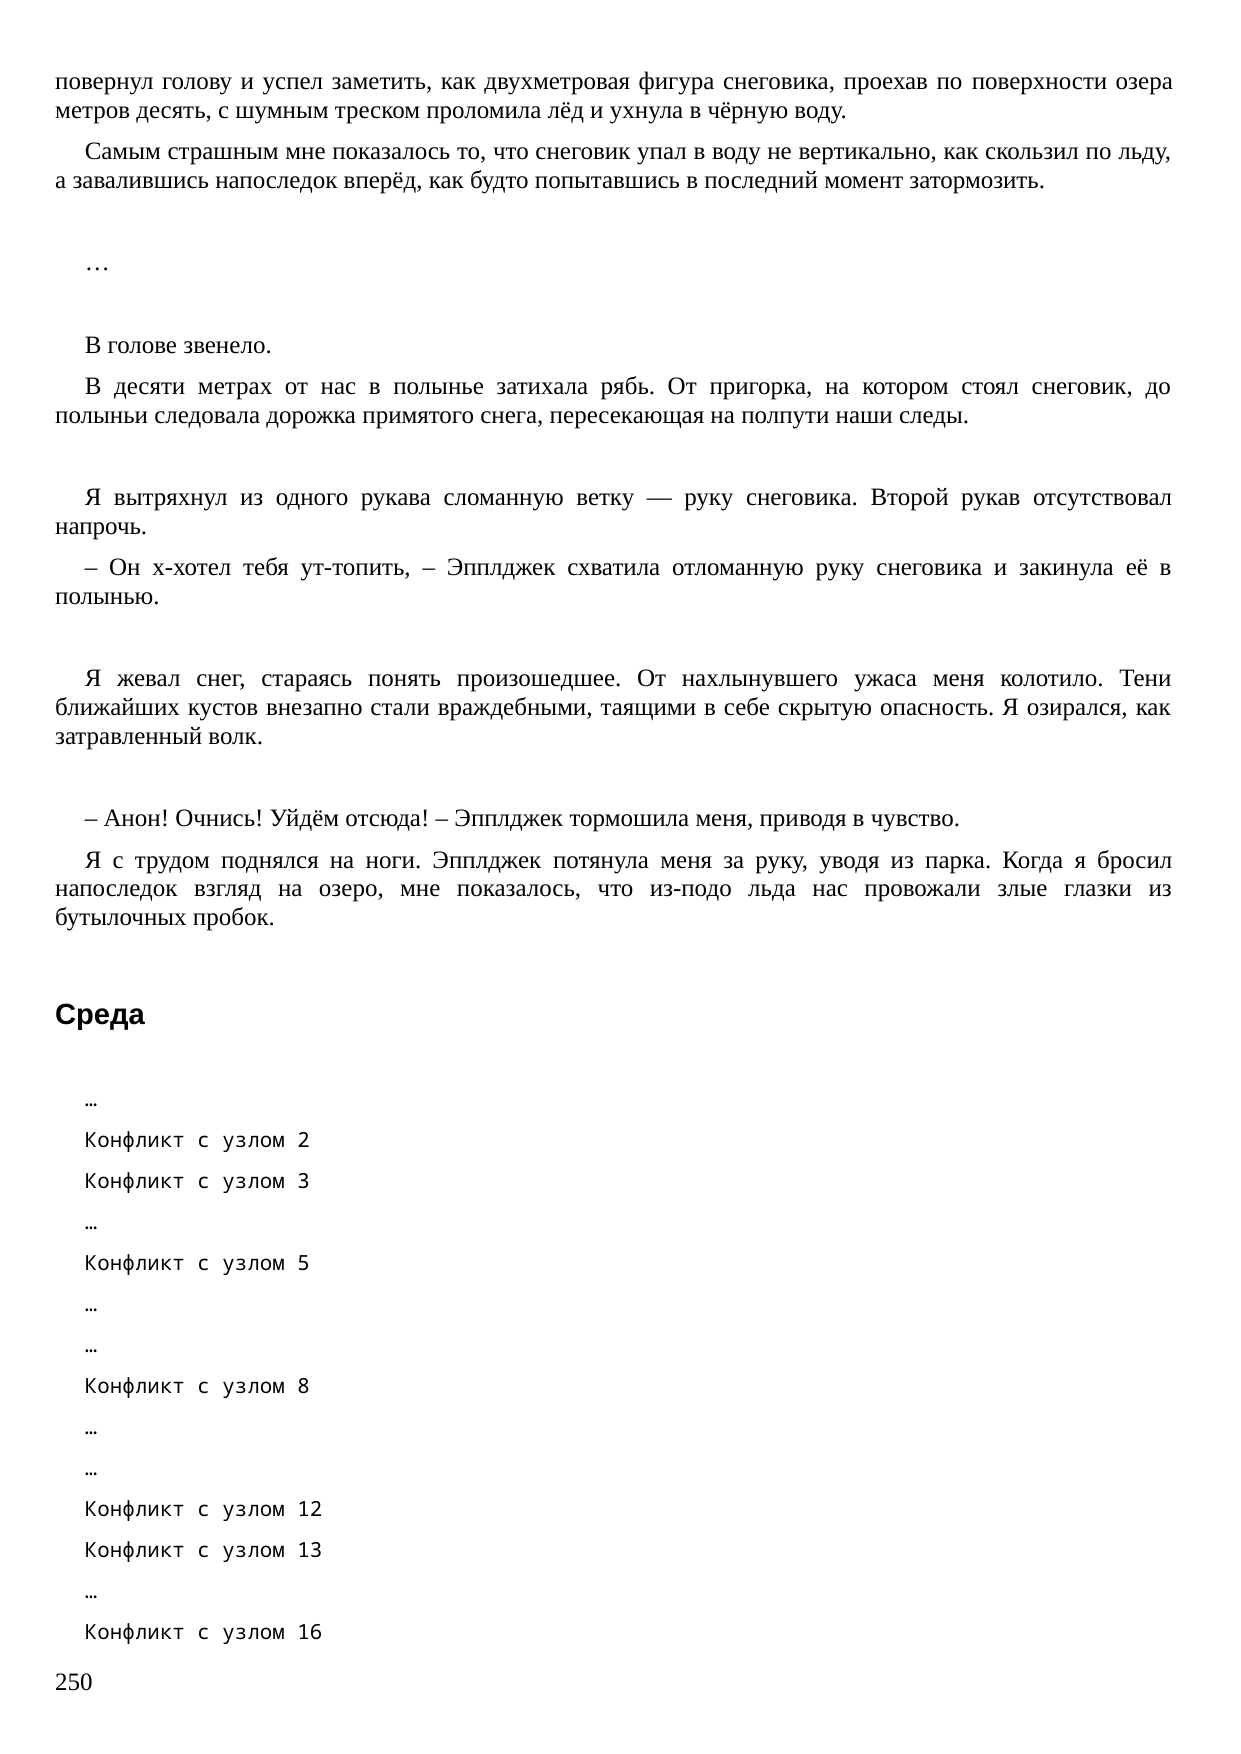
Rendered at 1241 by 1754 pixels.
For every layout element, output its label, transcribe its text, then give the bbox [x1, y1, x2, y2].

text повернул голову и успел заметить, как двухметровая фигура снеговика, проехав по поверхности озера метров десять, с шумным треском проломила лёд и ухнула в чёрную воду. [55, 66, 1173, 123]
text – Он х-хотел тебя ут-топить, – Эпплджек схватила отломанную руку снеговика и закинула её в полынью. [55, 552, 1173, 610]
text В голове звенело. [55, 330, 1173, 358]
text Я жевал снег, стараясь понять произошедшее. От нахлынувшего ужаса меня колотило. Тени ближайших кустов внезапно стали враждебными, таящими в себе скрытую опасность. Я озирался, как затравленный волк. [55, 663, 1173, 750]
text Самым страшным мне показалось то, что снеговик упал в воду не вертикально, как скользил по льду, а завалившись напоследок вперёд, как будто попытавшись в последний момент затормозить. [55, 136, 1173, 193]
text … [55, 1412, 1173, 1441]
text Конфликт с узлом 16 [55, 1617, 1173, 1645]
text Конфликт с узлом 12 [55, 1494, 1173, 1522]
text … [55, 1084, 1173, 1113]
text … [55, 1207, 1173, 1236]
text … [55, 1453, 1173, 1481]
text В десяти метрах от нас в полынье затихала рябь. От пригорка, на котором стоял снеговик, до полыньи следовала дорожка примятого снега, пересекающая на полпути наши следы. [55, 371, 1173, 428]
text Я с трудом поднялся на ноги. Эпплджек потянула меня за руку, уводя из парка. Когда я бросил напоследок взгляд на озеро, мне показалось, что из-подо льда нас провожали злые глазки из бутылочных пробок. [55, 845, 1173, 931]
text … [55, 1576, 1173, 1604]
subtitle Среда [55, 997, 1173, 1031]
text Конфликт с узлом 2 [55, 1126, 1173, 1154]
text Конфликт с узлом 13 [55, 1535, 1173, 1563]
text – Анон! Очнись! Уйдём отсюда! – Эпплджек тормошила меня, приводя в чувство. [55, 803, 1173, 832]
text Конфликт с узлом 5 [55, 1248, 1173, 1277]
text Я вытряхнул из одного рукава сломанную ветку — руку снеговика. Второй рукав отсутствовал напрочь. [55, 482, 1173, 540]
text Конфликт с узлом 8 [55, 1371, 1173, 1399]
text Конфликт с узлом 3 [55, 1166, 1173, 1195]
text … [55, 1289, 1173, 1318]
text … [55, 247, 1173, 276]
text … [55, 1330, 1173, 1359]
